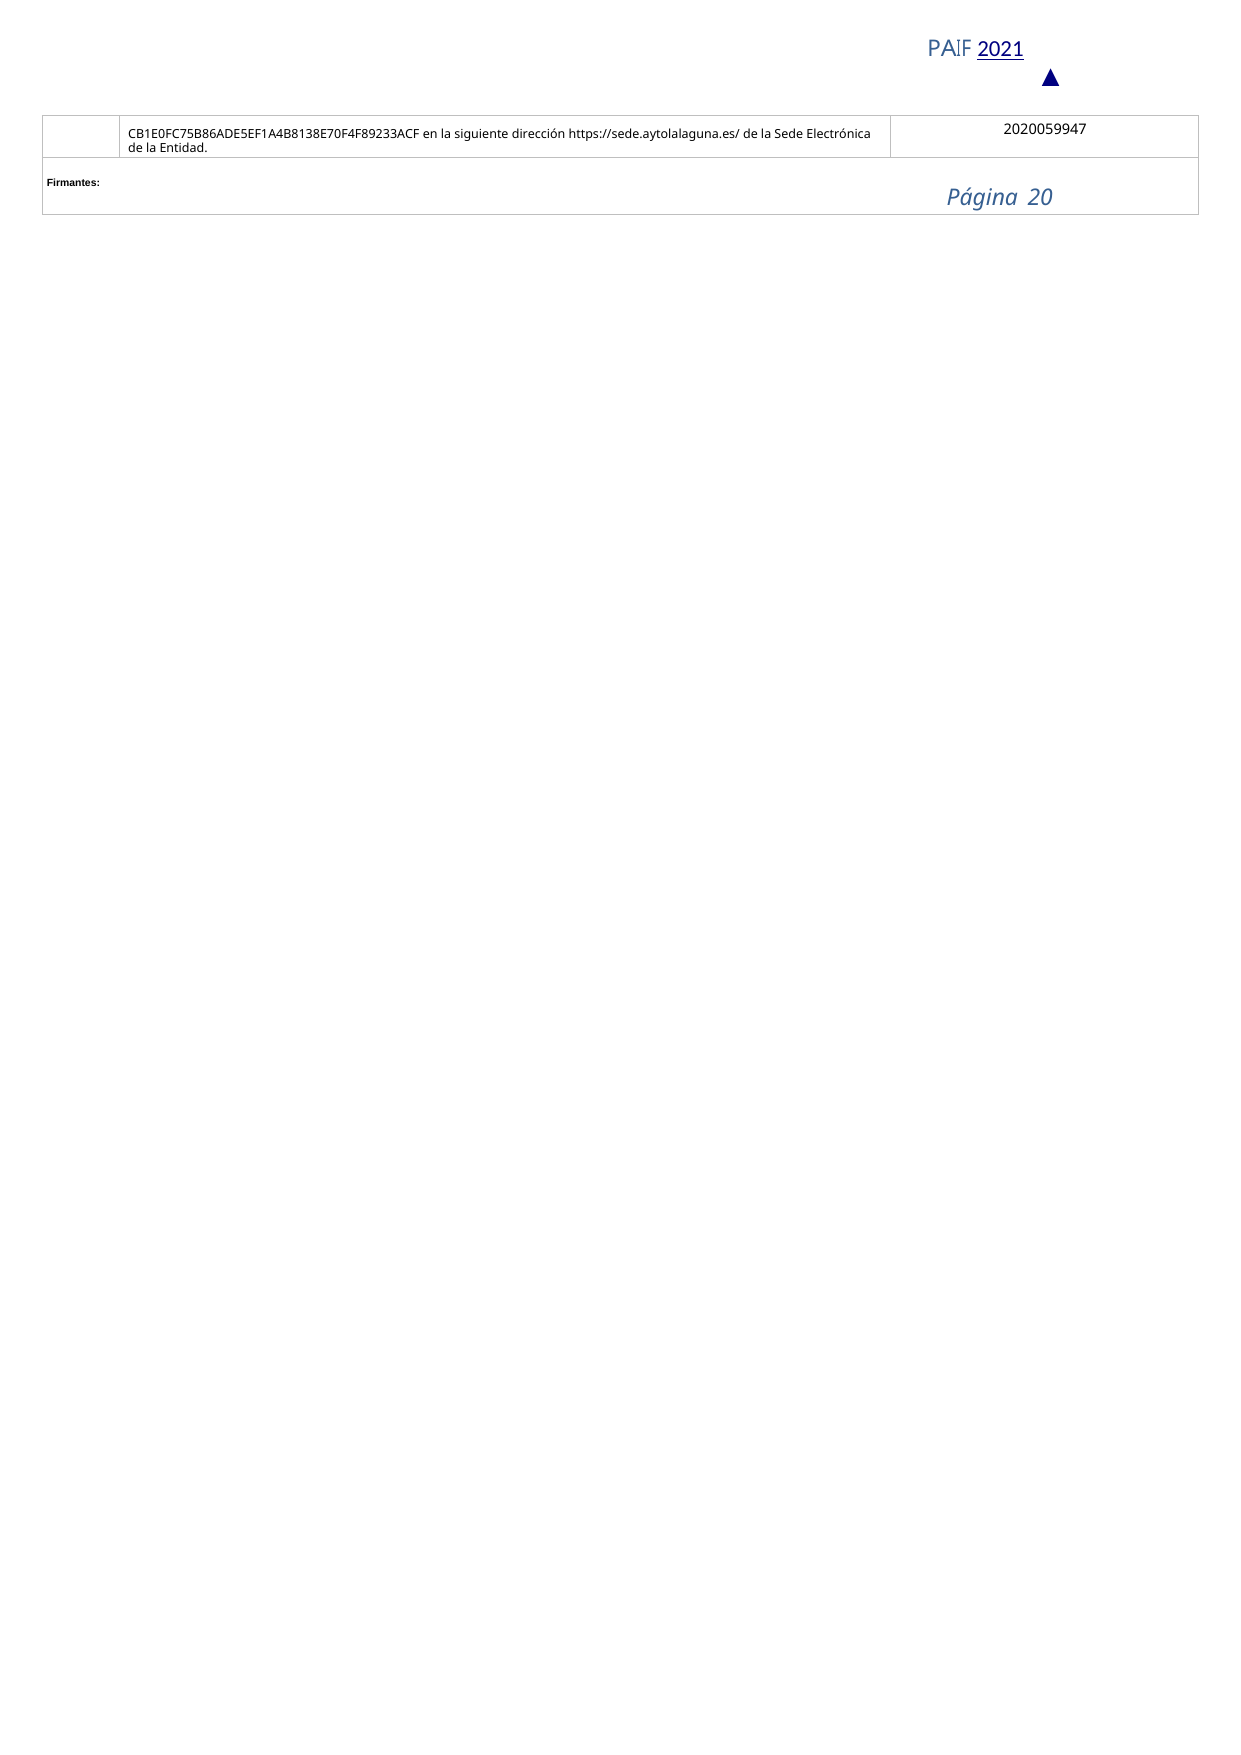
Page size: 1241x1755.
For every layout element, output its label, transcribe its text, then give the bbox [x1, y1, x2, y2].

table_header CB1E0FC75B86ADE5EF1A4B8138E70F4F89233ACF en la siguiente dirección https://sede.aytolalaguna.es/ de la Sede Electrónica de la Entidad. [120, 116, 890, 157]
table_cell Firmantes: Página 20 [43, 158, 1198, 214]
table_header [43, 116, 119, 157]
table_header 2020059947 [891, 116, 1198, 157]
